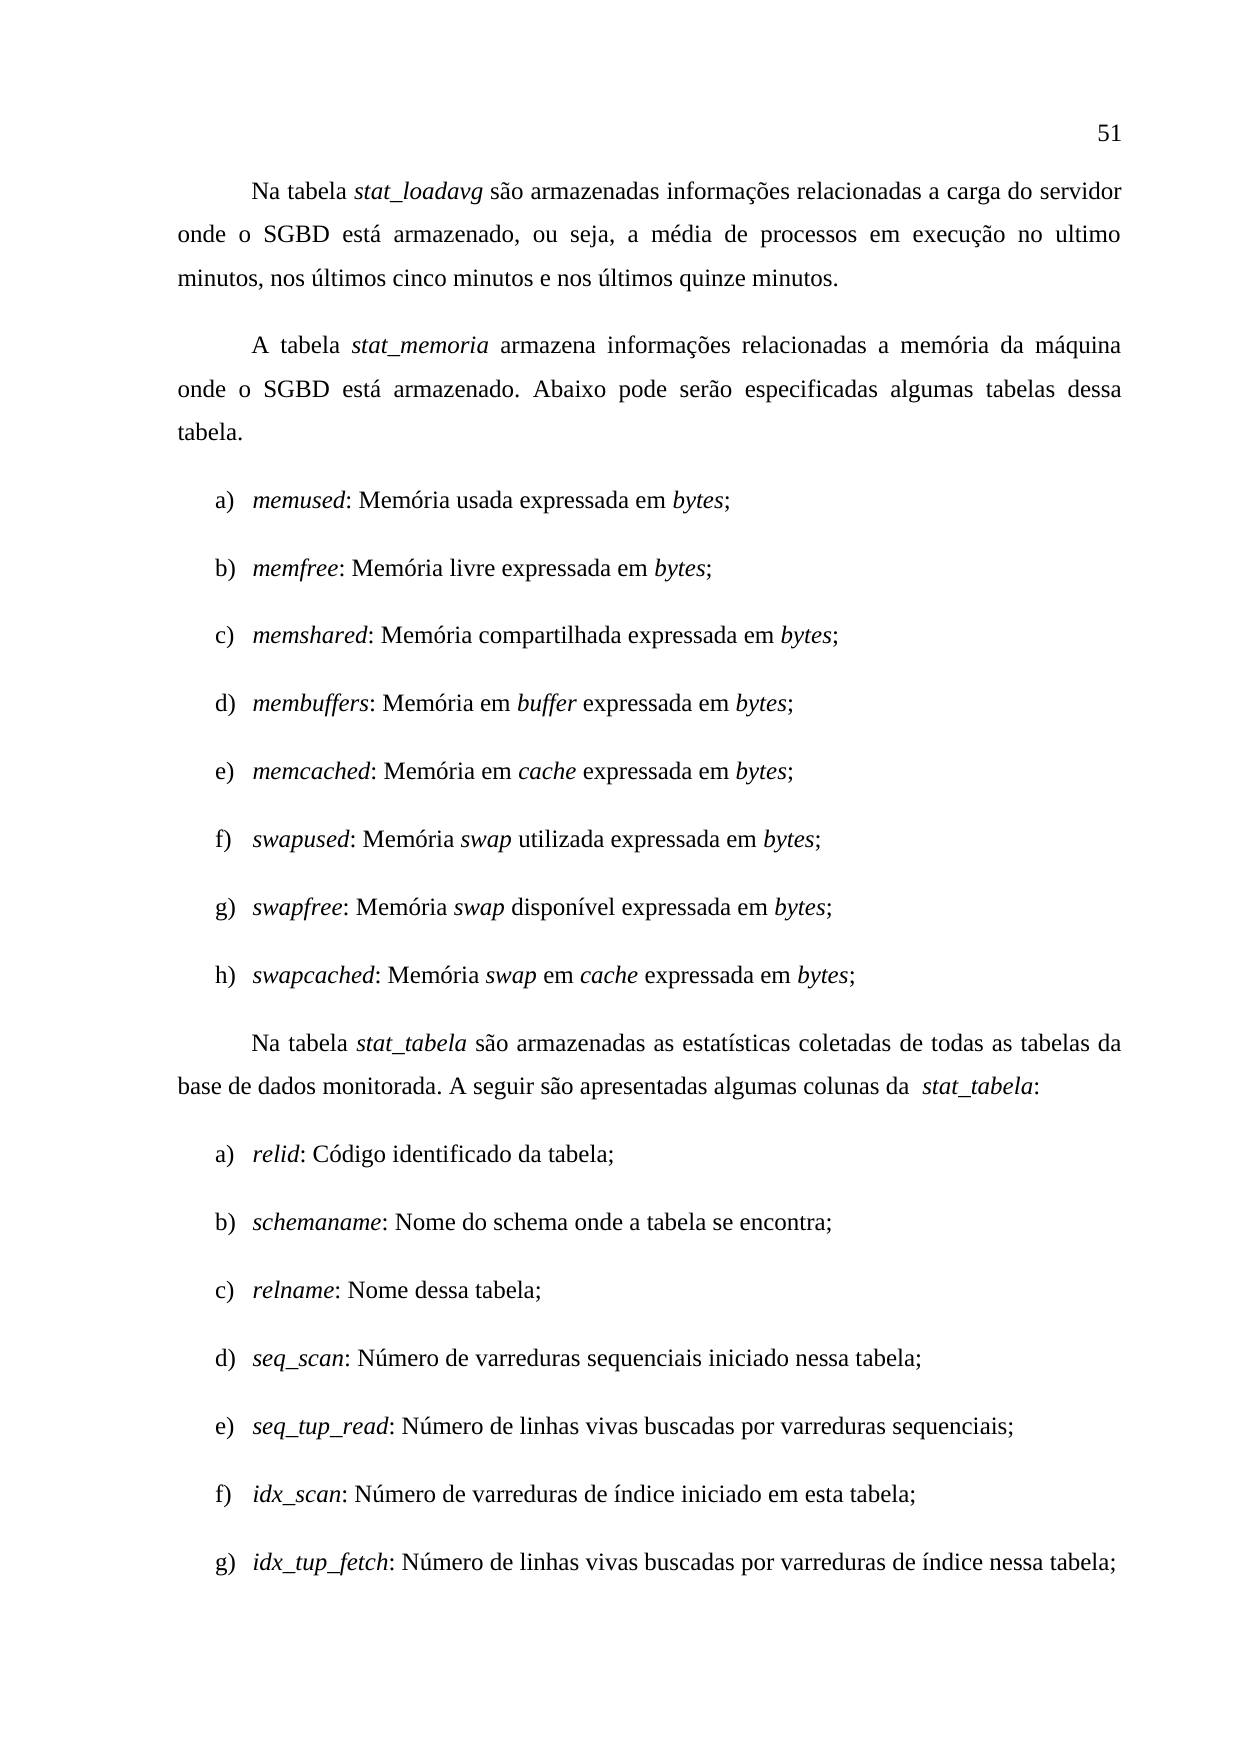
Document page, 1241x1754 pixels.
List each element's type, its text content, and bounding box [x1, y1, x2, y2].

list swapused: Memória swap utilizada expressada em bytes; [215, 824, 1122, 853]
list schemaname: Nome do schema onde a tabela se encontra; [215, 1207, 1122, 1236]
list memfree: Memória livre expressada em bytes; [215, 553, 1122, 581]
text Na tabela stat_loadavg são armazenadas informações relacionadas a carga do servidor onde o SGBD está armazenado, ou seja, a média de processos em execução no ultimo minutos, nos últimos cinco minutos e nos últimos quinze minutos. [177, 176, 1122, 291]
text A tabela stat_memoria armazena informações relacionadas a memória da máquina onde o SGBD está armazenado. Abaixo pode serão especificadas algumas tabelas dessa tabela. [177, 331, 1122, 446]
list idx_scan: Número de varreduras de índice iniciado em esta tabela; [215, 1479, 1122, 1507]
list memused: Memória usada expressada em bytes; [215, 485, 1122, 513]
text Na tabela stat_tabela são armazenadas as estatísticas coletadas de todas as tabelas da base de dados monitorada. A seguir são apresentadas algumas colunas da stat_tabela: [177, 1028, 1122, 1100]
list relname: Nome dessa tabela; [215, 1275, 1122, 1304]
list membuffers: Memória em buffer expressada em bytes; [215, 688, 1122, 717]
list swapcached: Memória swap em cache expressada em bytes; [215, 960, 1122, 989]
list memshared: Memória compartilhada expressada em bytes; [215, 621, 1122, 649]
list relid: Código identificado da tabela; [215, 1139, 1122, 1168]
list idx_tup_fetch: Número de linhas vivas buscadas por varreduras de índice nessa tabela; [215, 1547, 1122, 1575]
list swapfree: Memória swap disponível expressada em bytes; [215, 892, 1122, 921]
list memcached: Memória em cache expressada em bytes; [215, 756, 1122, 785]
list seq_scan: Número de varreduras sequenciais iniciado nessa tabela; [215, 1343, 1122, 1372]
list seq_tup_read: Número de linhas vivas buscadas por varreduras sequenciais; [215, 1411, 1122, 1439]
